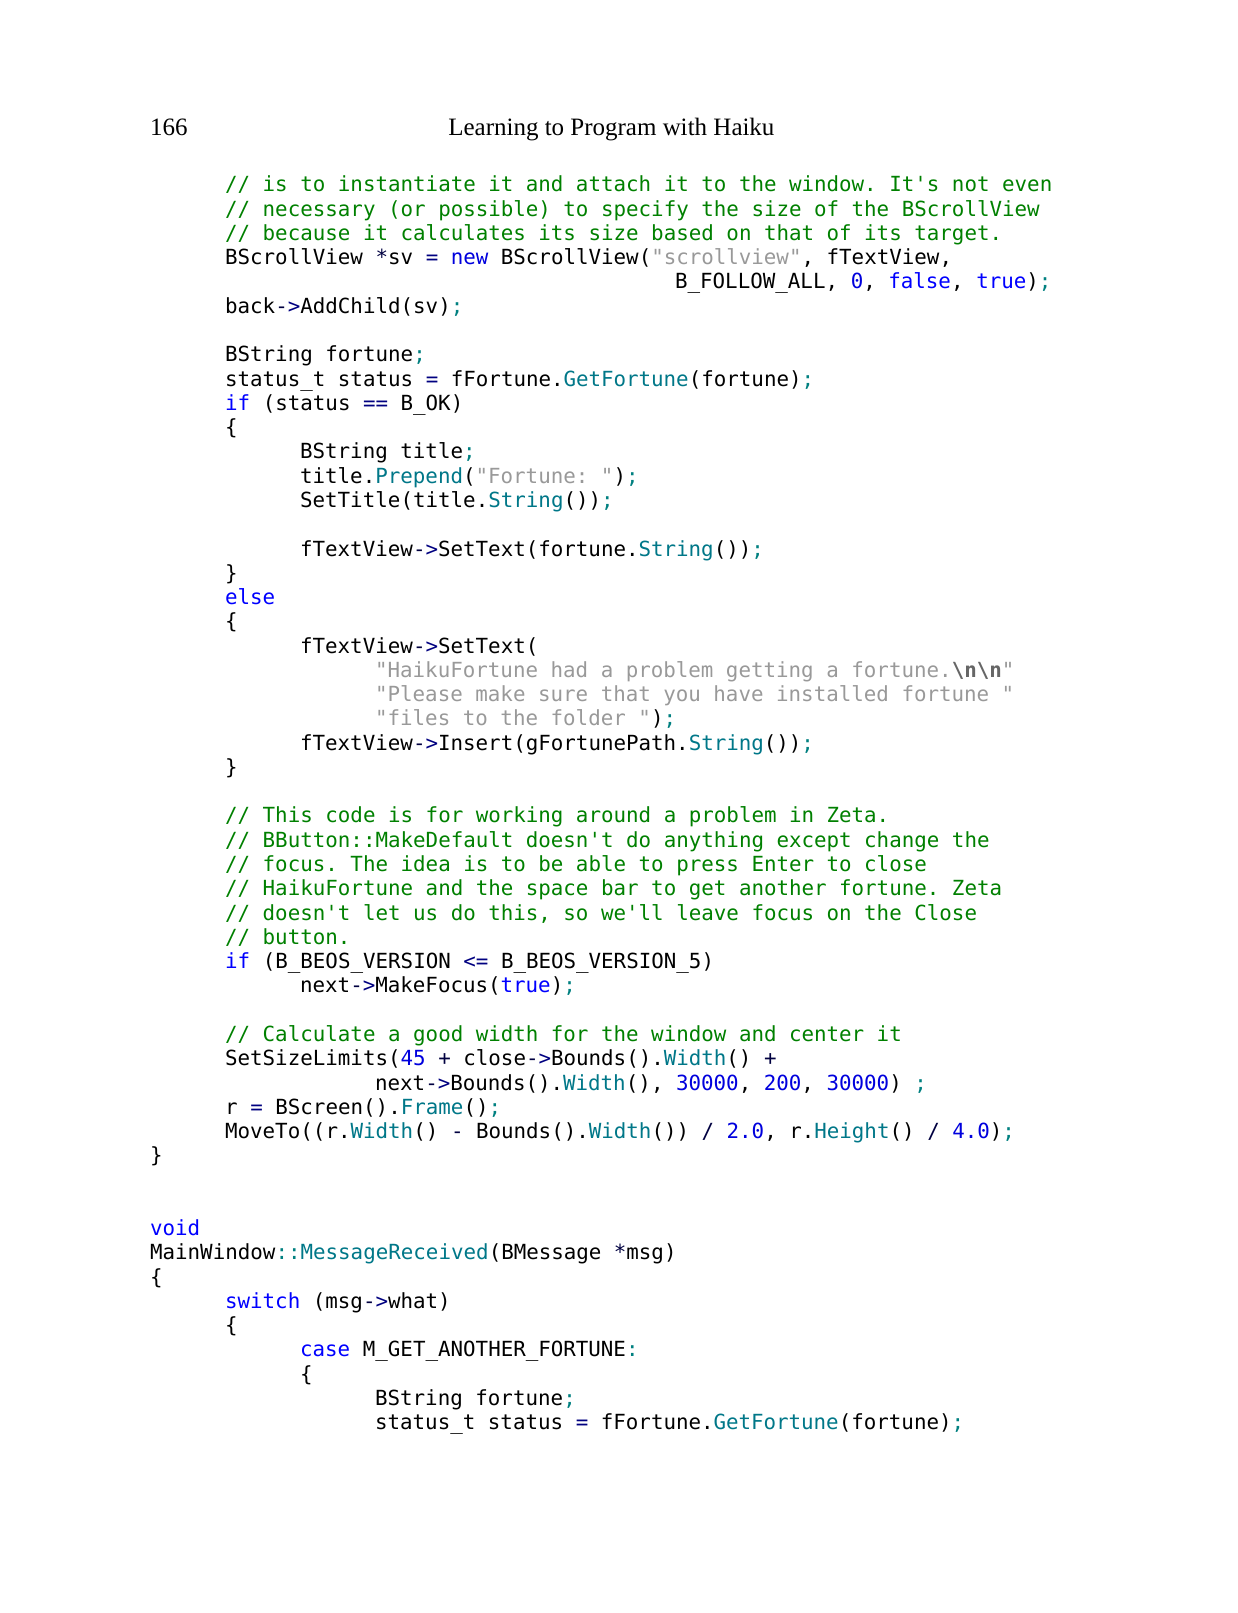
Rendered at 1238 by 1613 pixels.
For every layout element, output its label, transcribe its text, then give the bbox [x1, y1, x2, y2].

text "files to the folder "); [150, 706, 1072, 731]
text // necessary (or possible) to specify the size of the BScrollView [150, 197, 1072, 221]
text // BButton::MakeDefault doesn't do anything except change the [150, 828, 1072, 852]
text if (B_BEOS_VERSION <= B_BEOS_VERSION_5) [150, 949, 1072, 973]
text B_FOLLOW_ALL, 0, false, true); [150, 269, 1072, 294]
text SetTitle(title.String()); [150, 488, 1072, 512]
text status_t status = fFortune.GetFortune(fortune); [150, 1410, 1072, 1434]
text SetSizeLimits(45 + close->Bounds().Width() + [150, 1046, 1072, 1071]
text BString fortune; [150, 342, 1072, 367]
text "HaikuFortune had a problem getting a fortune.\n\n" [150, 658, 1072, 682]
text { [150, 415, 1072, 439]
text r = BScreen().Frame(); [150, 1095, 1072, 1119]
text // focus. The idea is to be able to press Enter to close [150, 852, 1072, 876]
text next->MakeFocus(true); [150, 973, 1072, 998]
text if (status == B_OK) [150, 391, 1072, 415]
text fTextView->Insert(gFortunePath.String()); [150, 731, 1072, 755]
text "Please make sure that you have installed fortune " [150, 682, 1072, 706]
text fTextView->SetText( [150, 634, 1072, 658]
text case M_GET_ANOTHER_FORTUNE: [150, 1337, 1072, 1362]
text switch (msg->what) [150, 1289, 1072, 1313]
text } [150, 561, 1072, 585]
text // is to instantiate it and attach it to the window. It's not even [150, 172, 1072, 197]
text { [150, 1362, 1072, 1386]
text // doesn't let us do this, so we'll leave focus on the Close [150, 901, 1072, 925]
text title.Prepend("Fortune: "); [150, 464, 1072, 488]
text BString title; [150, 439, 1072, 464]
text { [150, 1265, 1072, 1289]
text // Calculate a good width for the window and center it [150, 1022, 1072, 1046]
text BString fortune; [150, 1386, 1072, 1410]
text back->AddChild(sv); [150, 294, 1072, 318]
text else [150, 585, 1072, 609]
text void [150, 1216, 1072, 1240]
text BScrollView *sv = new BScrollView("scrollview", fTextView, [150, 245, 1072, 269]
text next->Bounds().Width(), 30000, 200, 30000) ; [150, 1071, 1072, 1095]
text // HaikuFortune and the space bar to get another fortune. Zeta [150, 876, 1072, 901]
text { [150, 1313, 1072, 1337]
text } [150, 1143, 1072, 1168]
text } [150, 755, 1072, 779]
text MoveTo((r.Width() - Bounds().Width()) / 2.0, r.Height() / 4.0); [150, 1119, 1072, 1143]
text fTextView->SetText(fortune.String()); [150, 537, 1072, 561]
text MainWindow::MessageReceived(BMessage *msg) [150, 1240, 1072, 1265]
text // because it calculates its size based on that of its target. [150, 221, 1072, 245]
text // This code is for working around a problem in Zeta. [150, 803, 1072, 828]
text { [150, 609, 1072, 634]
text // button. [150, 925, 1072, 949]
text status_t status = fFortune.GetFortune(fortune); [150, 367, 1072, 391]
